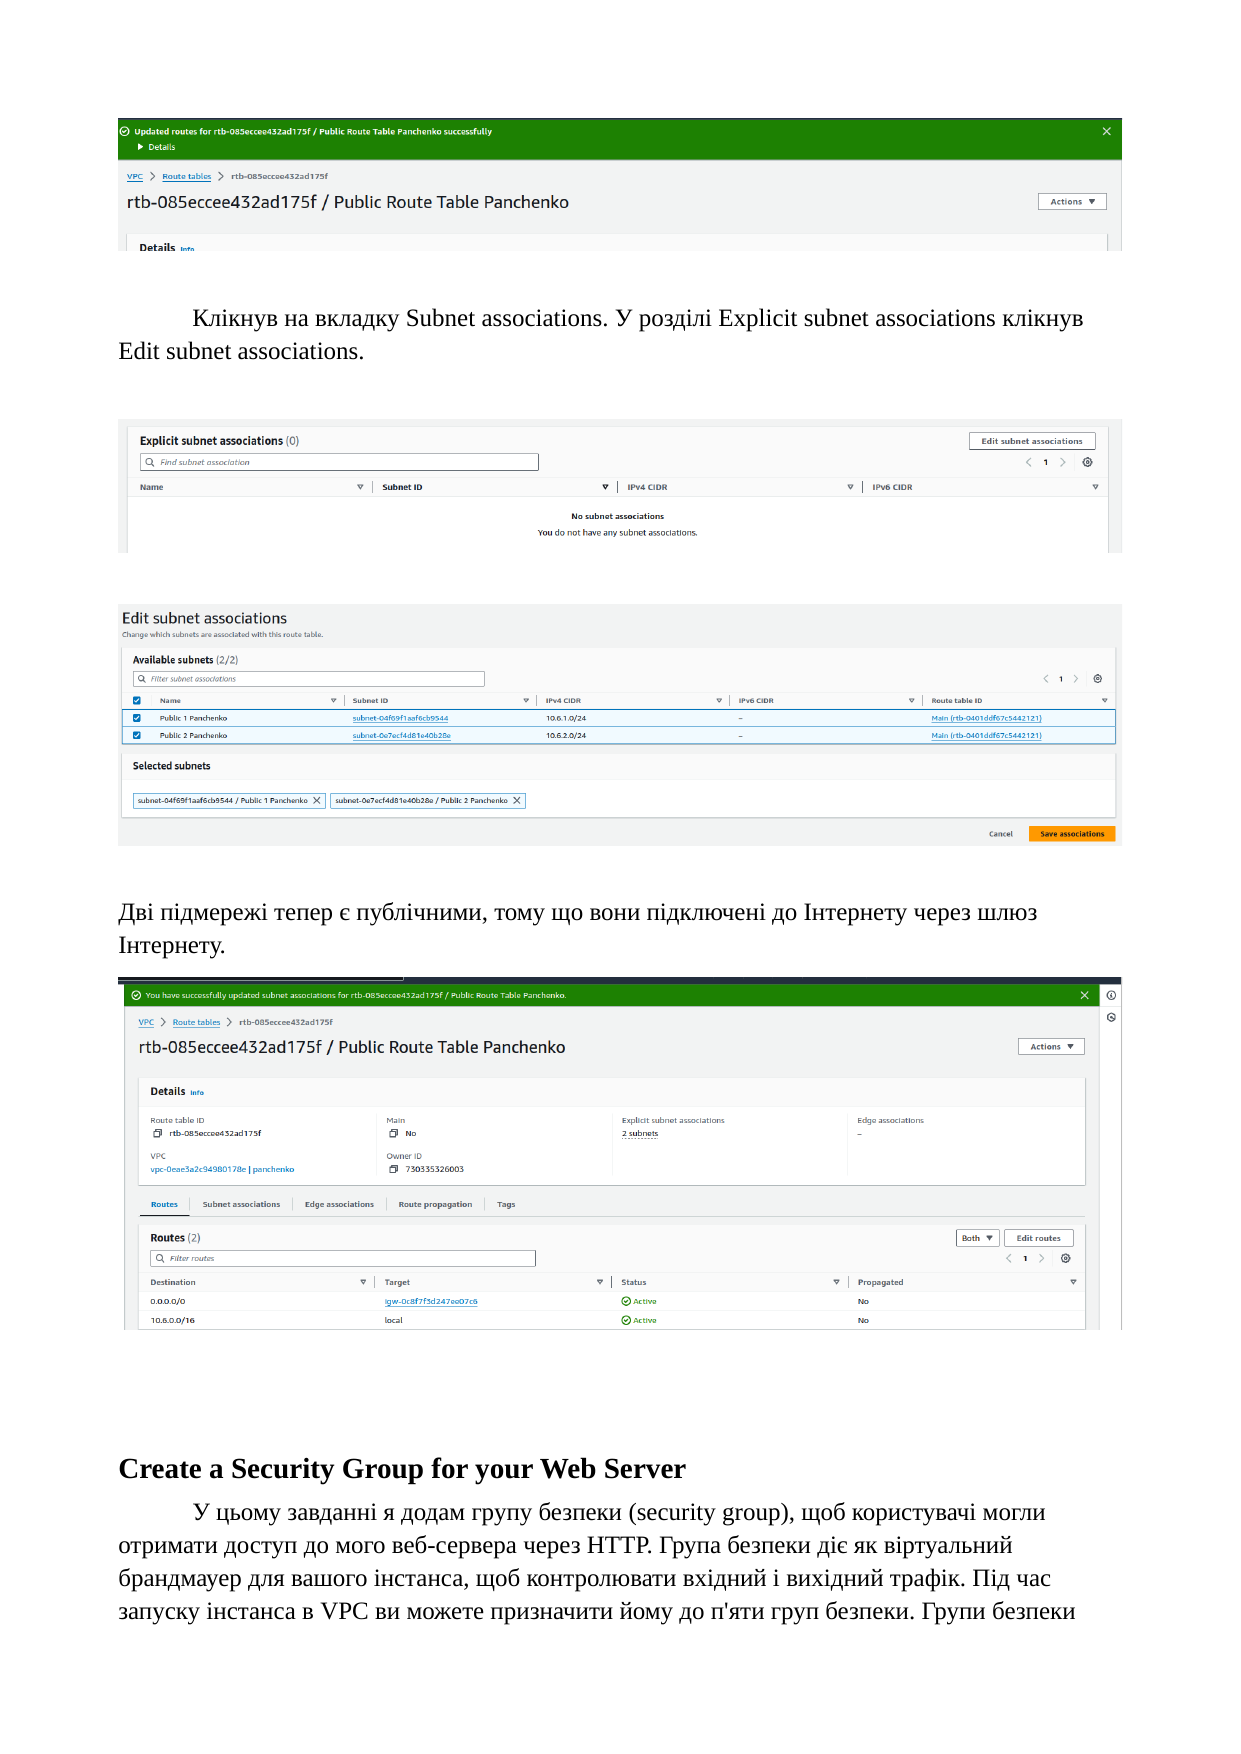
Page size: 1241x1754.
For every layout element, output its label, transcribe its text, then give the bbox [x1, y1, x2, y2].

text У цьому завданні я додам групу безпеки (security group), щоб користувачі могли отримати доступ до мого веб-сервера через HTTP. Група безпеки діє як віртуальний брандмауер для вашого інстанса, щоб контролювати вхідний і вихідний трафік. Під час запуску інстанса в VPC ви можете призначити йому до п'яти груп безпеки. Групи безпеки [118, 1497, 1122, 1625]
subtitle Create a Security Group for your Web Server [118, 1451, 1122, 1484]
text Клікнув на вкладку Subnet associations. У розділі Explicit subnet associations клікнув Edit subnet associations. [118, 303, 1122, 364]
picture [118, 419, 1123, 553]
picture [118, 977, 1123, 1330]
picture [118, 604, 1123, 846]
text Дві підмережі тепер є публічними, тому що вони підключені до Інтернету через шлюз Інтернету. [118, 897, 1122, 959]
picture [118, 118, 1123, 251]
